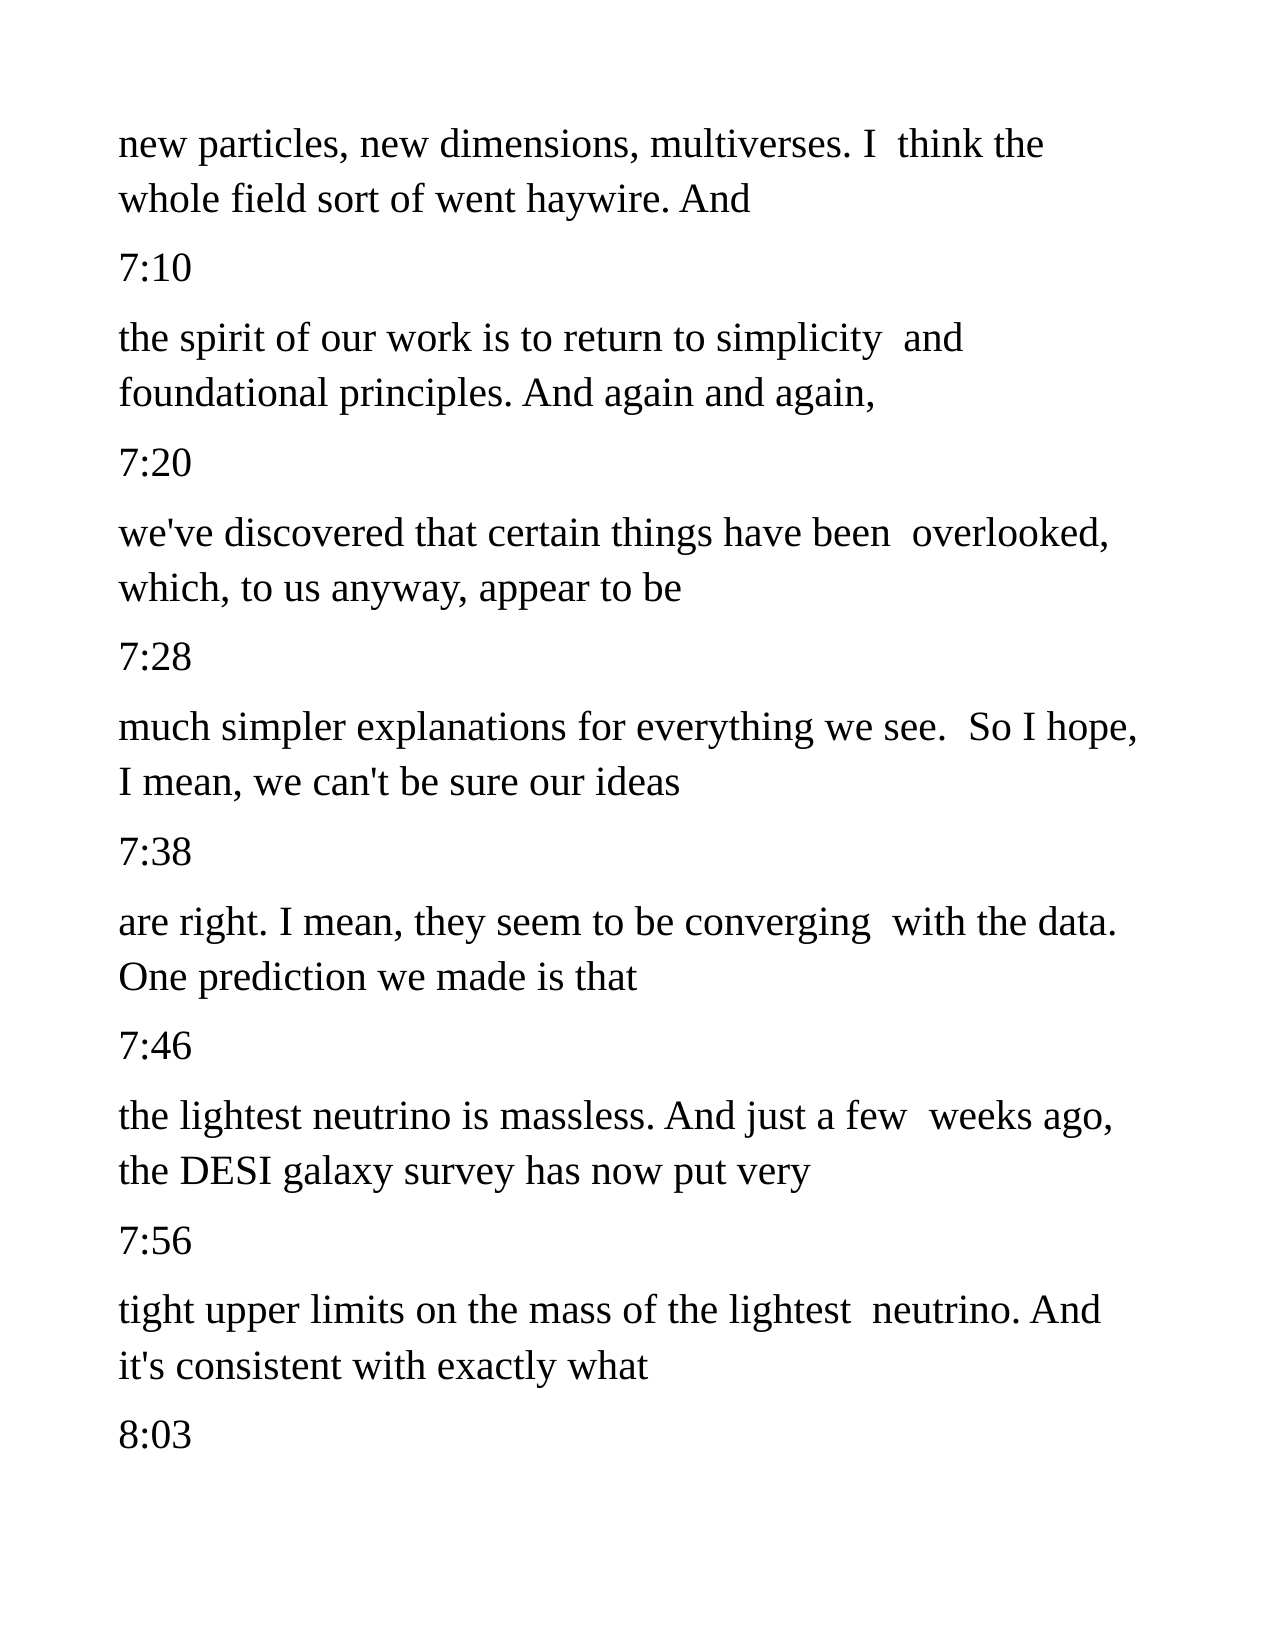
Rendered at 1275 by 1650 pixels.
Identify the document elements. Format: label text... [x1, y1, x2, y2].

text 7:10 [118, 243, 1157, 291]
text 7:56 [118, 1215, 1157, 1263]
text the spirit of our work is to return to simplicity and foundational principles. And again and again, [118, 313, 1157, 416]
text tight upper limits on the mass of the lightest neutrino. And it's consistent with exactly what [118, 1285, 1157, 1388]
text we've discovered that certain things have been overlooked, which, to us anyway, appear to be [118, 507, 1157, 610]
text 7:20 [118, 437, 1157, 485]
text much simpler explanations for everything we see. So I hope, I mean, we can't be sure our ideas [118, 702, 1157, 804]
text are right. I mean, they seem to be converging with the data. One prediction we made is that [118, 896, 1157, 999]
text new particles, new dimensions, multiverses. I think the whole field sort of went haywire. And [118, 118, 1157, 221]
text 7:28 [118, 632, 1157, 680]
text 7:46 [118, 1021, 1157, 1069]
text 8:03 [118, 1410, 1157, 1458]
text 7:38 [118, 826, 1157, 874]
text the lightest neutrino is massless. And just a few weeks ago, the DESI galaxy survey has now put very [118, 1091, 1157, 1193]
